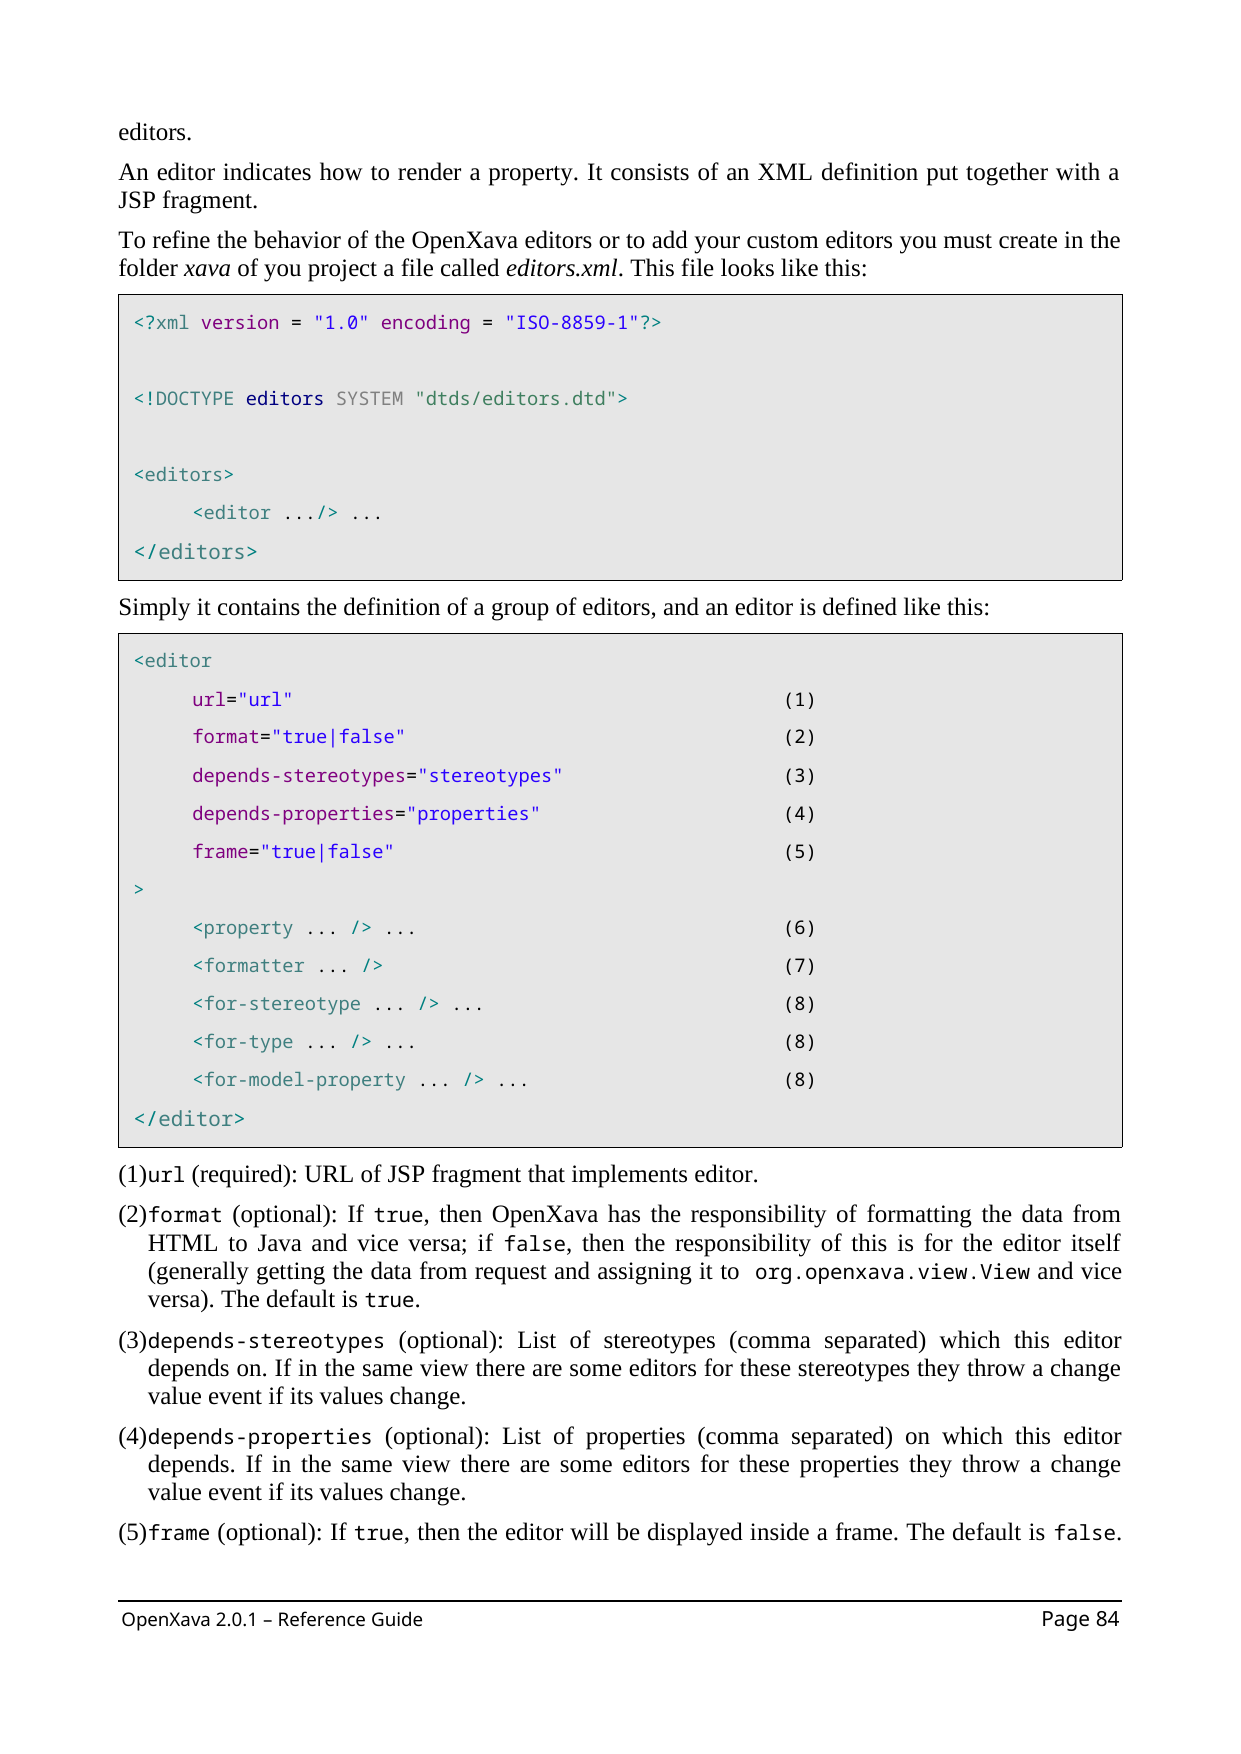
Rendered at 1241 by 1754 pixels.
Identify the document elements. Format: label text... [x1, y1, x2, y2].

text frame="true|false" (5) [119, 823, 1122, 861]
text url="url" (1) [119, 671, 1122, 709]
text <for-model-property ... /> ... (8) [119, 1051, 1122, 1089]
text <!DOCTYPE editors SYSTEM "dtds/editors.dtd"> [119, 370, 1122, 408]
text > [119, 861, 1122, 899]
list frame (optional): If true, then the editor will be displayed inside a frame. The default is false. [118, 1518, 1122, 1546]
text </editors> [119, 522, 1122, 580]
text depends-stereotypes="stereotypes" (3) [119, 747, 1122, 785]
list format (optional): If true, then OpenXava has the responsibility of formatting the data from HTML to Java and vice versa; if false, then the responsibility of this is for the editor itself (generally getting the data from request and assigning it to org.openxava.view.View and vice versa). The default is true. [118, 1201, 1122, 1313]
text <editor .../> ... [119, 484, 1122, 522]
text editors. [118, 118, 1122, 146]
text To refine the behavior of the OpenXava editors or to add your custom editors you must create in the folder xava of you project a file called editors.xml. This file looks like this: [118, 226, 1122, 282]
text <editors> [119, 446, 1122, 484]
text <for-stereotype ... /> ... (8) [119, 975, 1122, 1013]
list depends-stereotypes (optional): List of stereotypes (comma separated) which this editor depends on. If in the same view there are some editors for these stereotypes they throw a change value event if its values change. [118, 1326, 1122, 1409]
text <formatter ... /> (7) [119, 937, 1122, 975]
text <?xml version = "1.0" encoding = "ISO-8859-1"?> [119, 295, 1122, 332]
text <for-type ... /> ... (8) [119, 1013, 1122, 1051]
text <editor [119, 634, 1122, 671]
text depends-properties="properties" (4) [119, 785, 1122, 823]
list depends-properties (optional): List of properties (comma separated) on which this editor depends. If in the same view there are some editors for these properties they throw a change value event if its values change. [118, 1422, 1122, 1506]
list url (required): URL of JSP fragment that implements editor. [118, 1160, 1122, 1188]
text </editor> [119, 1089, 1122, 1147]
text format="true|false" (2) [119, 709, 1122, 747]
text Simply it contains the definition of a group of editors, and an editor is defined like this: [118, 593, 1122, 621]
text <property ... /> ... (6) [119, 899, 1122, 937]
text An editor indicates how to render a property. It consists of an XML definition put together with a JSP fragment. [118, 158, 1122, 214]
